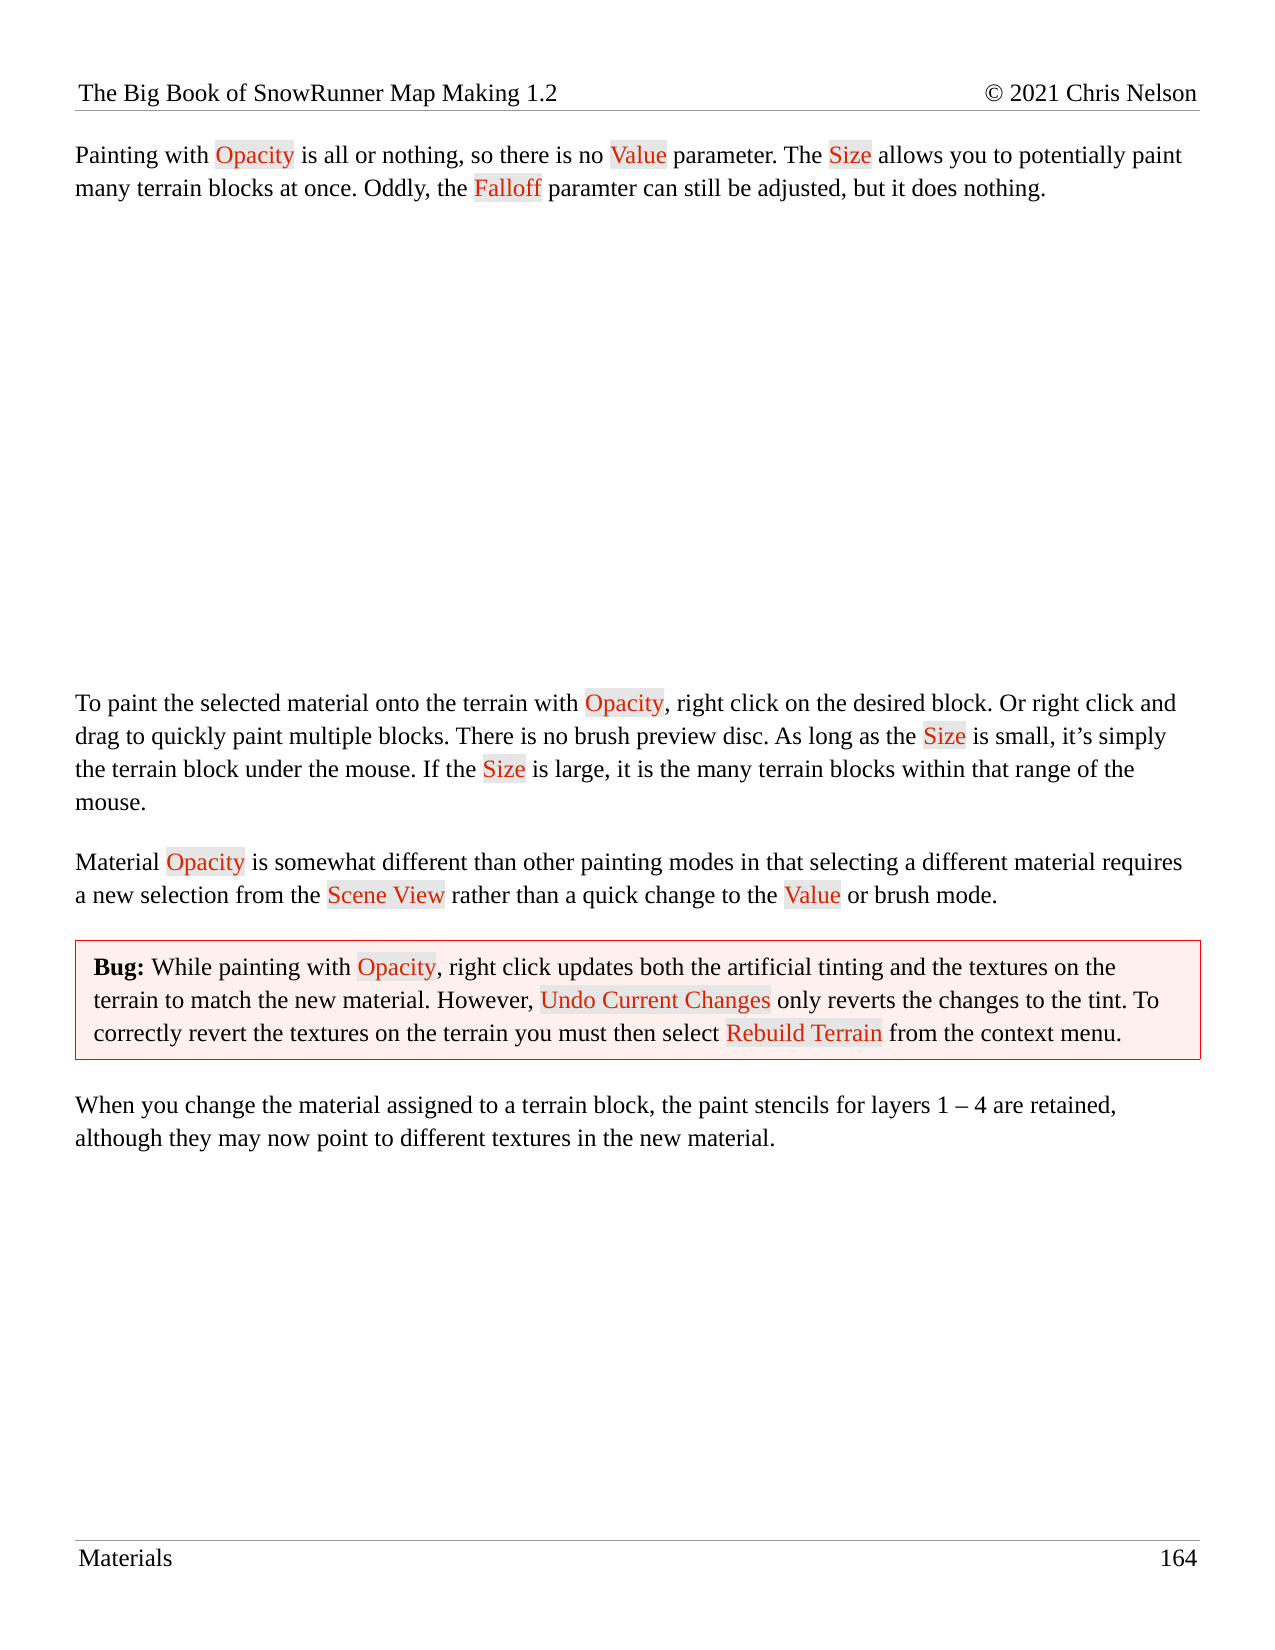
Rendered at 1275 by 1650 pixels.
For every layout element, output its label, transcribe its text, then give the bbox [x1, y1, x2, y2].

list While painting with Opacity, right click updates both the artificial tinting and the textures on the terrain to match the new material. However, Undo Current Changes only reverts the changes to the tint. To correctly revert the textures on the terrain you must then select Rebuild Terrain from the context menu. [76, 941, 1200, 1059]
text To paint the selected material onto the terrain with Opacity, right click on the desired block. Or right click and drag to quickly paint multiple blocks. There is no brush preview disc. As long as the Size is small, it’s simply the terrain block under the mouse. If the Size is large, it is the many terrain blocks within that range of the mouse. [75, 688, 1200, 816]
text When you change the material assigned to a terrain block, the paint stencils for layers 1 – 4 are retained, although they may now point to different textures in the new material. [75, 1091, 1200, 1152]
text Painting with Opacity is all or nothing, so there is no Value parameter. The Size allows you to potentially paint many terrain blocks at once. Oddly, the Falloff paramter can still be adjusted, but it does nothing. [75, 140, 1200, 202]
text Material Opacity is somewhat different than other painting modes in that selecting a different material requires a new selection from the Scene View rather than a quick change to the Value or brush mode. [75, 847, 1200, 909]
